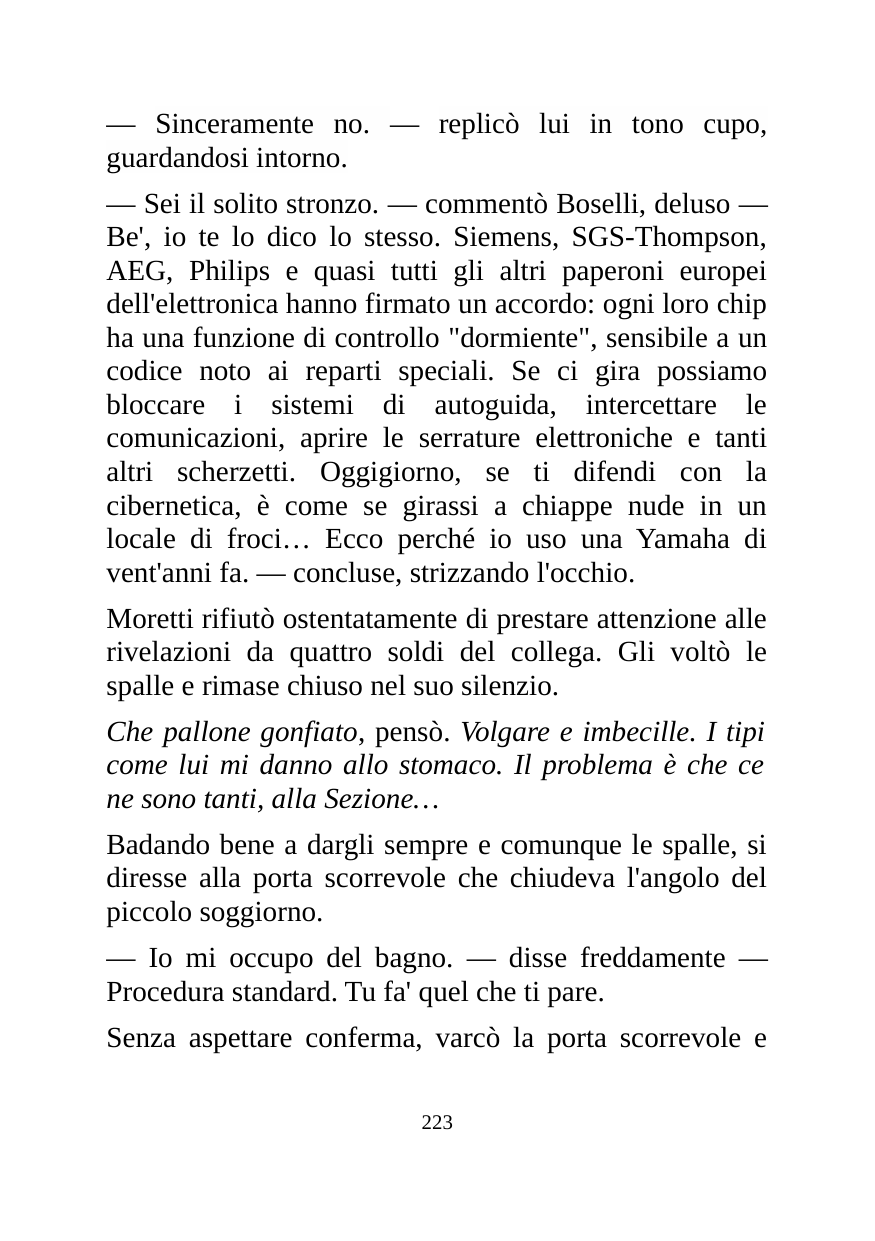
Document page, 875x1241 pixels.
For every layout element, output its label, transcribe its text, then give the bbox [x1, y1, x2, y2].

text — Sinceramente no. — replicò lui in tono cupo, guardandosi intorno. [106, 106, 768, 173]
text Che pallone gonfiato, pensò. Volgare e imbecille. I tipi come lui mi danno allo stomaco. Il problema è che ce ne sono tanti, alla Sezione… [106, 714, 768, 814]
text — Io mi occupo del bagno. — disse freddamente — Procedura standard. Tu fa' quel che ti pare. [106, 940, 768, 1007]
text Moretti rifiutò ostentatamente di prestare attenzione alle rivelazioni da quattro soldi del collega. Gli voltò le spalle e rimase chiuso nel suo silenzio. [106, 601, 768, 701]
text Senza aspettare conferma, varcò la porta scorrevole e [106, 1020, 768, 1053]
text Badando bene a dargli sempre e comunque le spalle, si diresse alla porta scorrevole che chiudeva l'angolo del piccolo soggiorno. [106, 827, 768, 928]
text — Sei il solito stronzo. — commentò Boselli, deluso — Be', io te lo dico lo stesso. Siemens, SGS-Thompson, AEG, Philips e quasi tutti gli altri paperoni europei dell'elettronica hanno firmato un accordo: ogni loro chip ha una funzione di controllo "dormiente", sensibile a un codice noto ai reparti speciali. Se ci gira possiamo bloccare i sistemi di autoguida, intercettare le comunicazioni, aprire le serrature elettroniche e tanti altri scherzetti. Oggigiorno, se ti difendi con la cibernetica, è come se girassi a chiappe nude in un locale di froci… Ecco perché io uso una Yamaha di vent'anni fa. — concluse, strizzando l'occhio. [106, 186, 768, 588]
